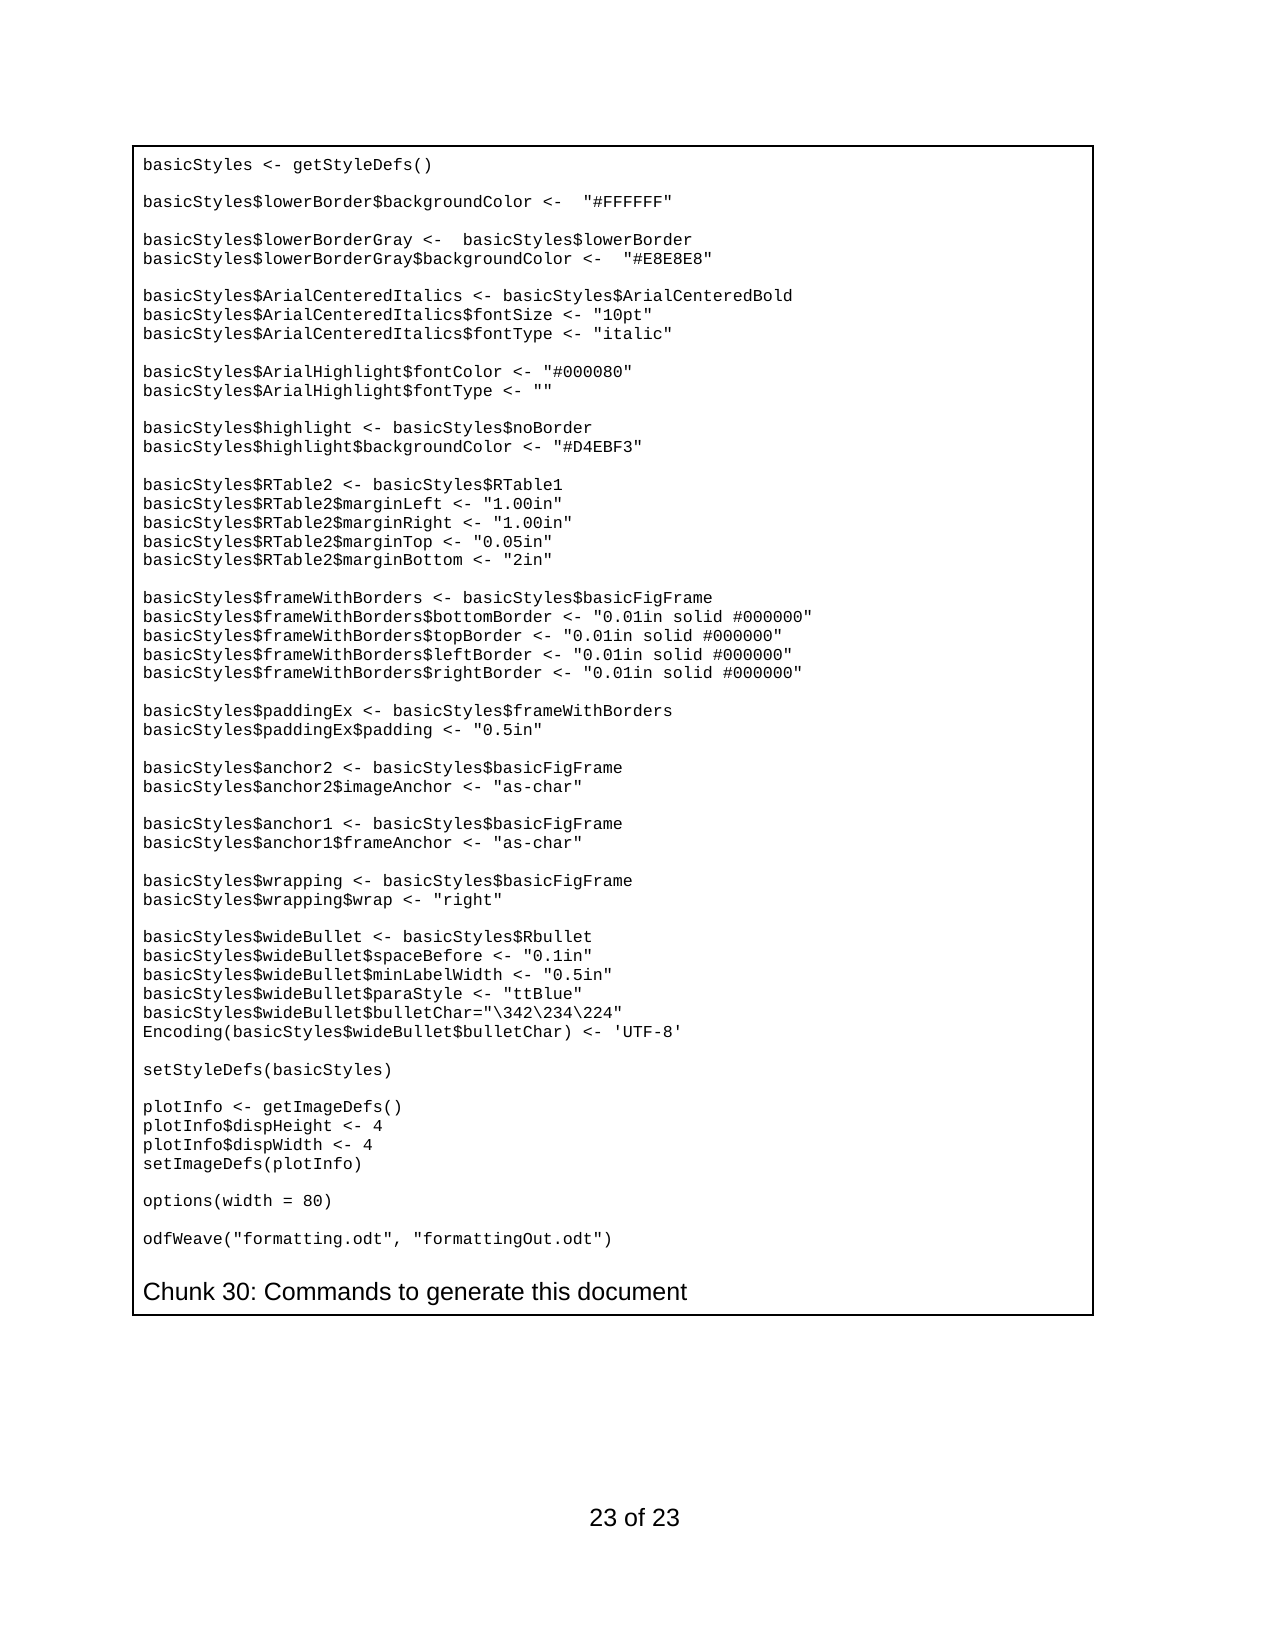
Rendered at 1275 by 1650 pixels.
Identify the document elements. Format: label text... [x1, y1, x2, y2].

text basicStyles <- getStyleDefs() basicStyles$lowerBorder$backgroundColor <- "#FFFFFF" basicStyles$lowerBorderGray <- basicStyles$lowerBorder basicStyles$lowerBorderGray$backgroundColor <- "#E8E8E8" basicStyles$ArialCenteredItalics <- basicStyles$ArialCenteredBold basicStyles$ArialCenteredItalics$fontSize <- "10pt" basicStyles$ArialCenteredItalics$fontType <- "italic" basicStyles$ArialHighlight$fontColor <- "#000080" basicStyles$ArialHighlight$fontType <- "" basicStyles$highlight <- basicStyles$noBorder basicStyles$highlight$backgroundColor <- "#D4EBF3" basicStyles$RTable2 <- basicStyles$RTable1 basicStyles$RTable2$marginLeft <- "1.00in" basicStyles$RTable2$marginRight <- "1.00in" basicStyles$RTable2$marginTop <- "0.05in" basicStyles$RTable2$marginBottom <- "2in" basicStyles$frameWithBorders <- basicStyles$basicFigFrame basicStyles$frameWithBorders$bottomBorder <- "0.01in solid #000000" basicStyles$frameWithBorders$topBorder <- "0.01in solid #000000" basicStyles$frameWithBorders$leftBorder <- "0.01in solid #000000" basicStyles$frameWithBorders$rightBorder <- "0.01in solid #000000" basicStyles$paddingEx <- basicStyles$frameWithBorders basicStyles$paddingEx$padding <- "0.5in" basicStyles$anchor2 <- basicStyles$basicFigFrame basicStyles$anchor2$imageAnchor <- "as-char" basicStyles$anchor1 <- basicStyles$basicFigFrame basicStyles$anchor1$frameAnchor <- "as-char" basicStyles$wrapping <- basicStyles$basicFigFrame basicStyles$wrapping$wrap <- "right" basicStyles$wideBullet <- basicStyles$Rbullet basicStyles$wideBullet$spaceBefore <- "0.1in" basicStyles$wideBullet$minLabelWidth <- "0.5in" basicStyles$wideBullet$paraStyle <- "ttBlue" basicStyles$wideBullet$bulletChar="\342\234\224" [143, 156, 1083, 1023]
text Encoding(basicStyles$wideBullet$bulletChar) <- 'UTF-8' setStyleDefs(basicStyles) plotInfo <- getImageDefs() plotInfo$dispHeight <- 4 plotInfo$dispWidth <- 4 setImageDefs(plotInfo) options(width = 80) odfWeave("formatting.odt", "formattingOut.odt") [143, 1023, 1083, 1249]
text Chunk 16: Commands to generate this document [143, 1277, 1083, 1305]
